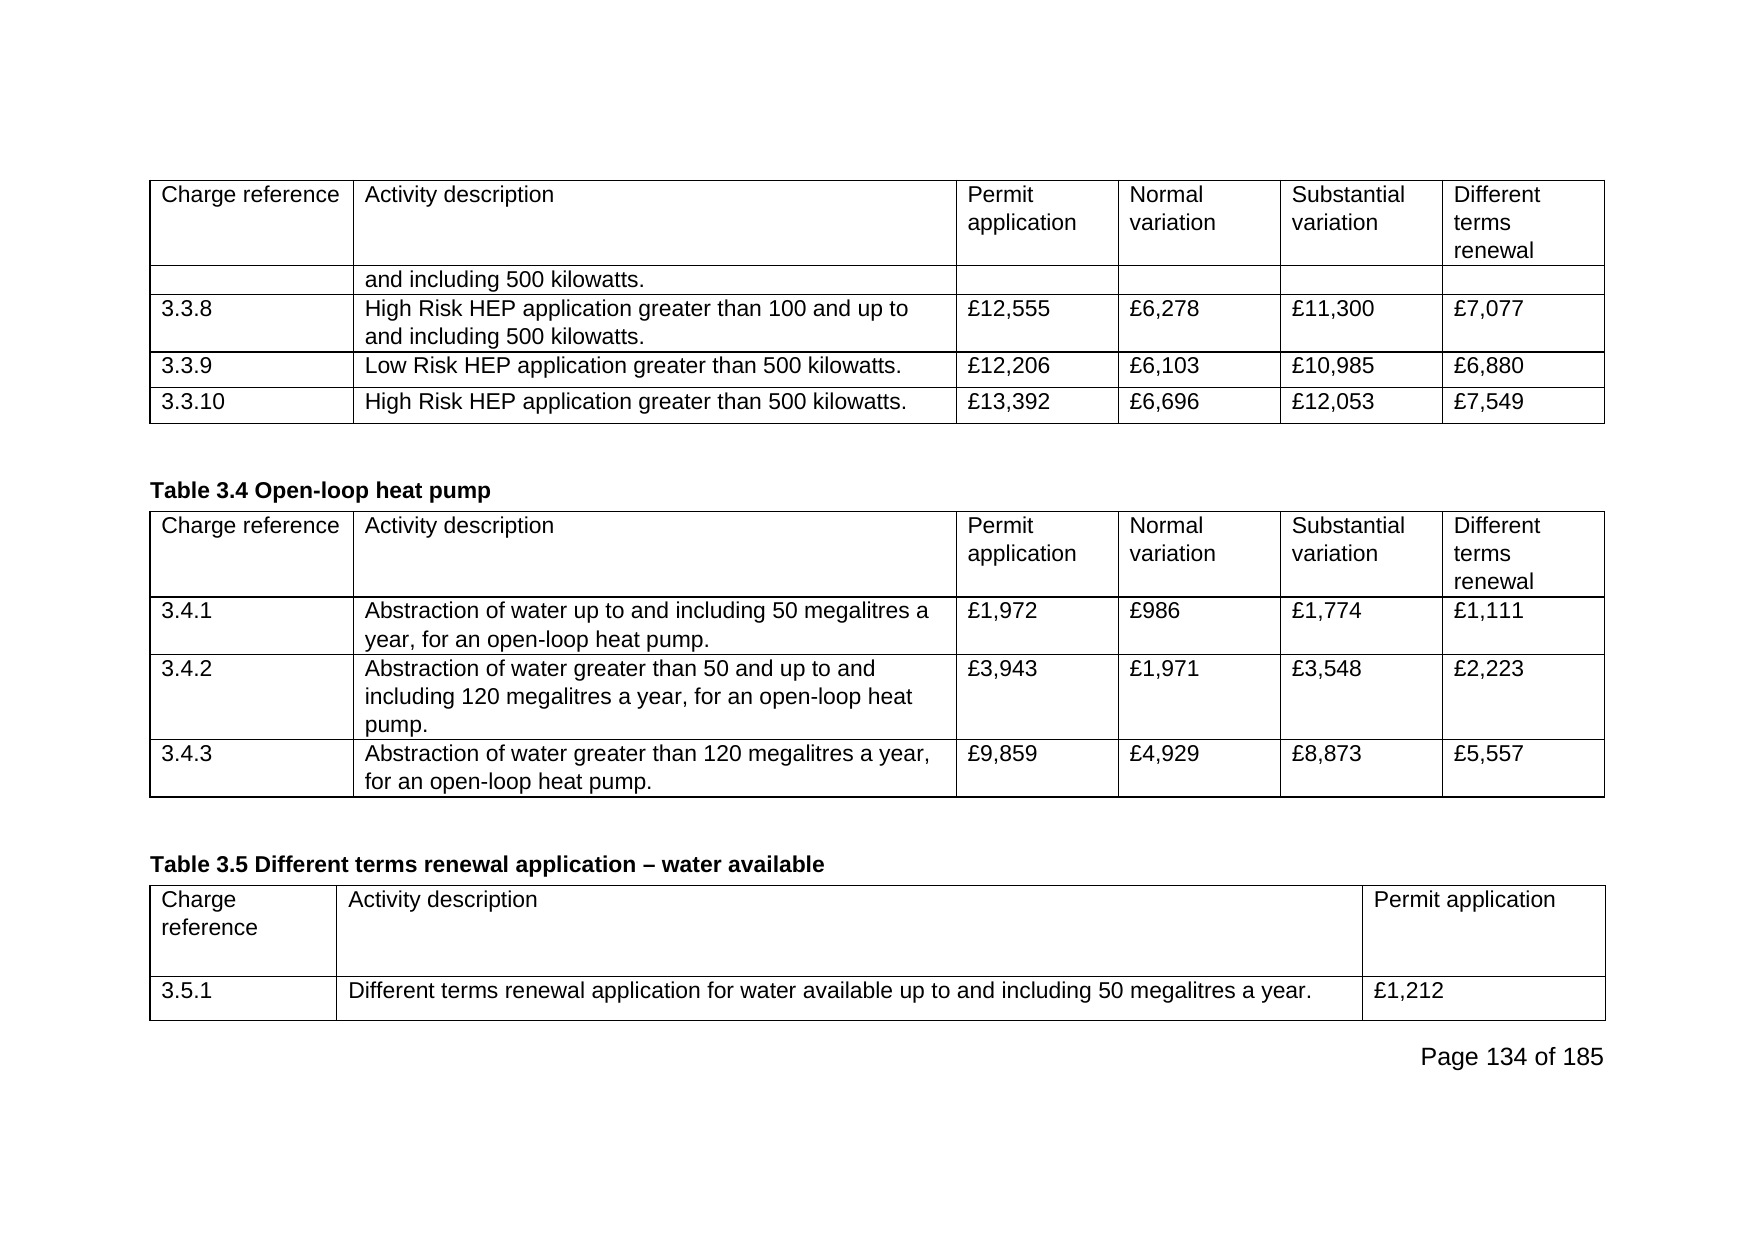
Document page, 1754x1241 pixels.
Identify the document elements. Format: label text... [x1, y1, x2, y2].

table_cell £12,206 [957, 353, 1118, 387]
table_cell Abstraction of water greater than 120 megalitres a year, for an open-loop heat pump. [354, 740, 956, 796]
table_cell Low Risk HEP application greater than 500 kilowatts. [354, 353, 956, 387]
subtitle Table 3.4 Open-loop heat pump [150, 477, 1604, 503]
table_header Normal variation [1119, 181, 1280, 265]
table_cell £13,392 [957, 388, 1118, 422]
table_cell Abstraction of water up to and including 50 megalitres a year, for an open-loop heat pump. [354, 598, 956, 654]
table_header Different terms renewal [1443, 181, 1604, 265]
table_cell £10,985 [1281, 353, 1442, 387]
table_header Substantial variation [1281, 512, 1442, 596]
table_cell 3.3.9 [151, 353, 353, 387]
table_header Charge reference [151, 886, 336, 976]
table_cell £8,873 [1281, 740, 1442, 796]
table_cell £986 [1119, 598, 1280, 654]
table_cell £1,111 [1443, 598, 1604, 654]
table_header Charge reference [151, 512, 353, 596]
table_cell [957, 266, 1118, 294]
table_cell £7,549 [1443, 388, 1604, 422]
table_cell £3,548 [1281, 655, 1442, 739]
table_header Permit application [1363, 886, 1605, 976]
table_header Substantial variation [1281, 181, 1442, 265]
table_cell [1281, 266, 1442, 294]
table_header Activity description [354, 181, 956, 265]
table_cell £6,278 [1119, 295, 1280, 351]
table_cell £1,774 [1281, 598, 1442, 654]
table_cell High Risk HEP application greater than 500 kilowatts. [354, 388, 956, 422]
table_cell 3.4.2 [151, 655, 353, 739]
table_cell High Risk HEP application greater than 100 and up to and including 500 kilowatts. [354, 295, 956, 351]
table_cell £12,555 [957, 295, 1118, 351]
table_cell £1,212 [1363, 977, 1605, 1020]
table_cell 3.4.3 [151, 740, 353, 796]
table_header Permit application [957, 181, 1118, 265]
table_cell £6,103 [1119, 353, 1280, 387]
table_header Charge reference [151, 181, 353, 265]
table_cell 3.3.8 [151, 295, 353, 351]
table_cell £5,557 [1443, 740, 1604, 796]
table_cell [151, 266, 353, 294]
table_cell Abstraction of water greater than 50 and up to and including 120 megalitres a year, for an open-loop heat pump. [354, 655, 956, 739]
table_cell [1119, 266, 1280, 294]
table_cell £11,300 [1281, 295, 1442, 351]
table_cell [1443, 266, 1604, 294]
table_cell £2,223 [1443, 655, 1604, 739]
table_cell and including 500 kilowatts. [354, 266, 956, 294]
table_cell £4,929 [1119, 740, 1280, 796]
table_header Activity description [354, 512, 956, 596]
table_cell 3.5.1 [151, 977, 336, 1020]
table_header Permit application [957, 512, 1118, 596]
table_cell 3.4.1 [151, 598, 353, 654]
table_cell £3,943 [957, 655, 1118, 739]
subtitle Table 3.5 Different terms renewal application – water available [150, 851, 1604, 877]
table_header Activity description [337, 886, 1362, 976]
table_cell £12,053 [1281, 388, 1442, 422]
table_cell £6,880 [1443, 353, 1604, 387]
table_header Different terms renewal [1443, 512, 1604, 596]
table_cell 3.3.10 [151, 388, 353, 422]
table_header Normal variation [1119, 512, 1280, 596]
table_cell Different terms renewal application for water available up to and including 50 megalitres a year. [337, 977, 1362, 1020]
table_cell £9,859 [957, 740, 1118, 796]
table_cell £1,972 [957, 598, 1118, 654]
table_cell £7,077 [1443, 295, 1604, 351]
table_cell £6,696 [1119, 388, 1280, 422]
table_cell £1,971 [1119, 655, 1280, 739]
